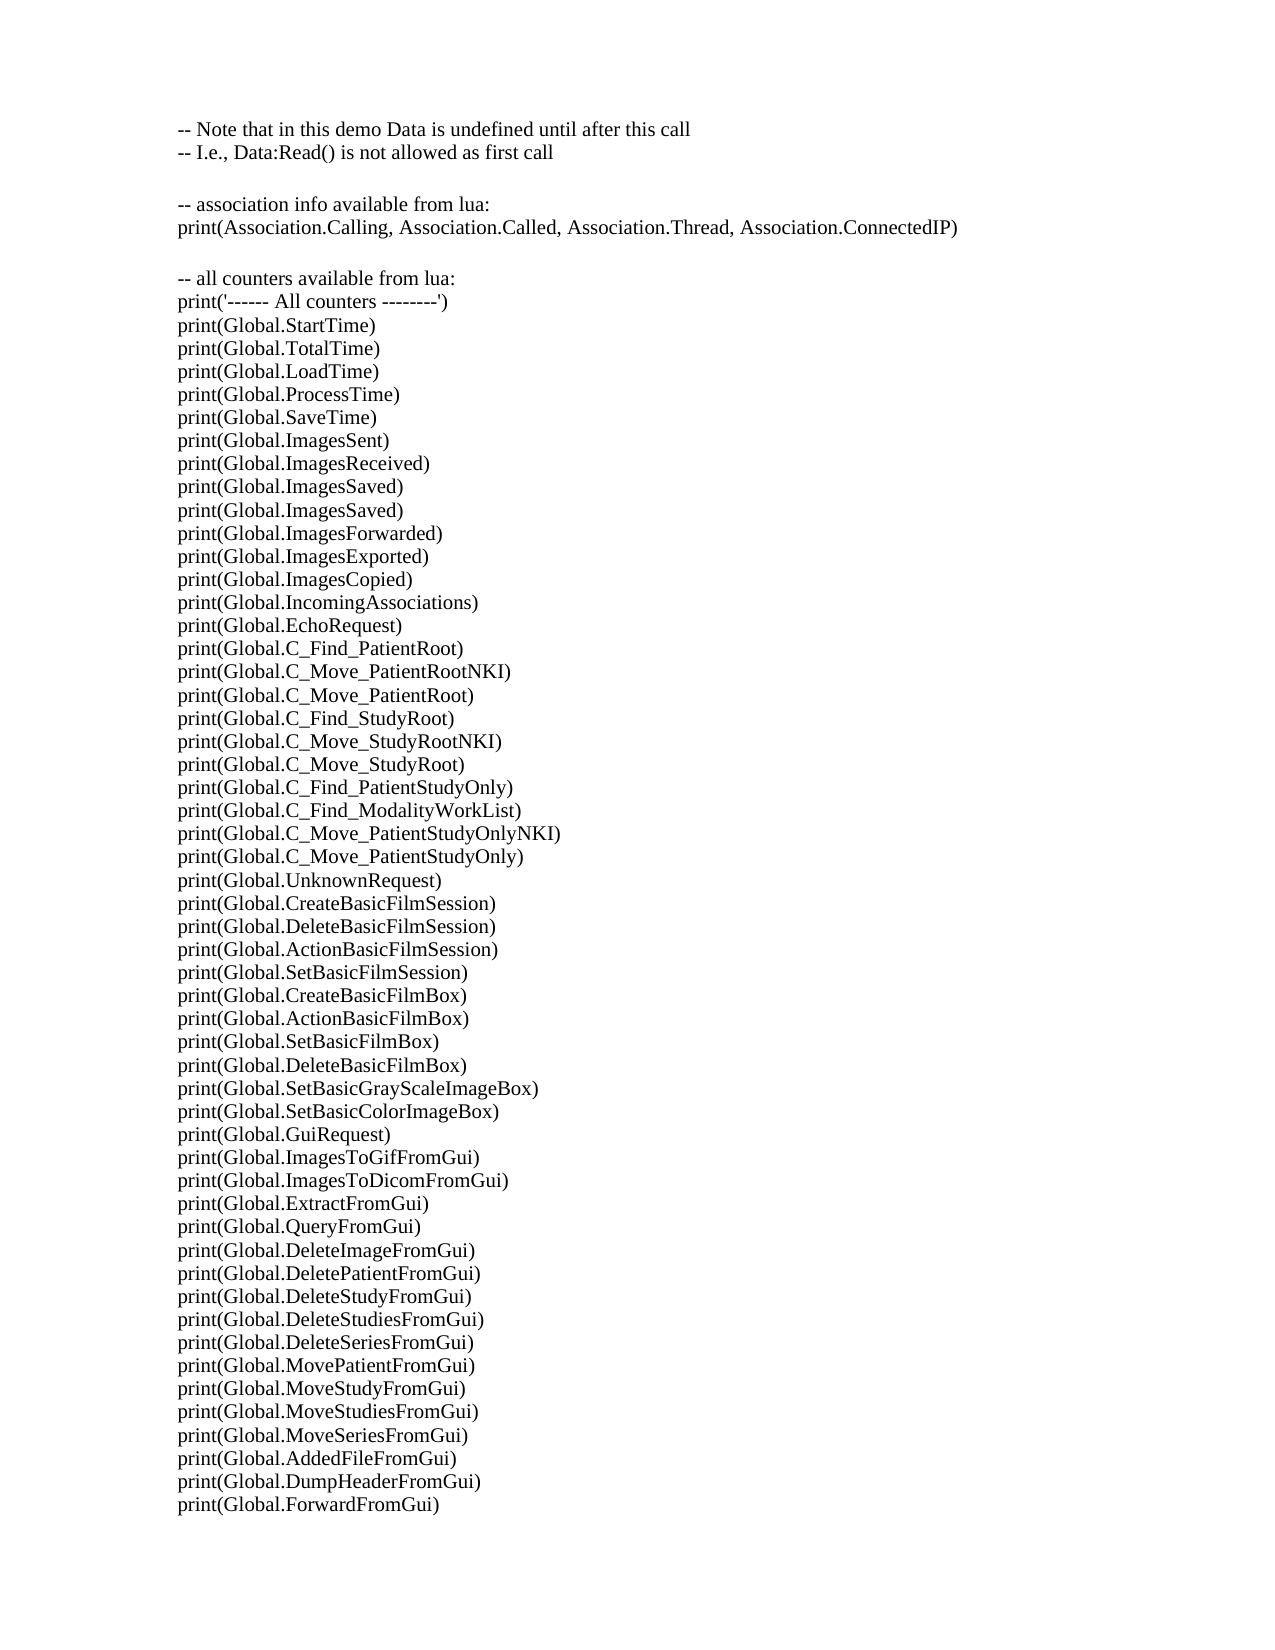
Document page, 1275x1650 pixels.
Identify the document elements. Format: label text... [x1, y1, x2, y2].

list print(Global.DeleteBasicFilmBox) [177, 1053, 1157, 1077]
list print(Global.C_Move_StudyRootNKI) [177, 730, 1157, 753]
list print(Global.StartTime) [177, 313, 1157, 337]
list print(Global.C_Find_StudyRoot) [177, 707, 1157, 730]
list -- association info available from lua: [177, 193, 1157, 216]
list print(Global.C_Find_ModalityWorkList) [177, 799, 1157, 822]
list print(Global.TotalTime) [177, 337, 1157, 360]
list print(Global.IncomingAssociations) [177, 591, 1157, 614]
list print(Association.Calling, Association.Called, Association.Thread, Association.ConnectedIP) [177, 216, 1157, 239]
list print(Global.ActionBasicFilmSession) [177, 938, 1157, 961]
list print(Global.ImagesForwarded) [177, 522, 1157, 545]
list print(Global.GuiRequest) [177, 1123, 1157, 1146]
list print(Global.UnknownRequest) [177, 868, 1157, 892]
list print(Global.SetBasicGrayScaleImageBox) [177, 1077, 1157, 1100]
list print(Global.C_Find_PatientStudyOnly) [177, 776, 1157, 799]
list print('------ All counters --------') [177, 290, 1157, 313]
list print(Global.DeleteBasicFilmSession) [177, 915, 1157, 938]
list print(Global.DumpHeaderFromGui) [177, 1470, 1157, 1493]
list print(Global.DeleteImageFromGui) [177, 1238, 1157, 1262]
list print(Global.ExtractFromGui) [177, 1192, 1157, 1215]
list print(Global.C_Move_StudyRoot) [177, 753, 1157, 776]
list print(Global.ImagesToGifFromGui) [177, 1146, 1157, 1169]
list print(Global.MoveStudiesFromGui) [177, 1400, 1157, 1423]
list print(Global.EchoRequest) [177, 614, 1157, 637]
list print(Global.CreateBasicFilmSession) [177, 892, 1157, 915]
list print(Global.ImagesCopied) [177, 568, 1157, 591]
list print(Global.CreateBasicFilmBox) [177, 984, 1157, 1007]
list print(Global.SaveTime) [177, 406, 1157, 429]
list print(Global.ImagesSent) [177, 429, 1157, 452]
list print(Global.DeleteSeriesFromGui) [177, 1331, 1157, 1354]
list print(Global.MovePatientFromGui) [177, 1354, 1157, 1377]
list print(Global.C_Move_PatientStudyOnly) [177, 845, 1157, 868]
list print(Global.DeleteStudiesFromGui) [177, 1308, 1157, 1331]
list print(Global.ImagesSaved) [177, 475, 1157, 498]
list print(Global.C_Move_PatientRootNKI) [177, 660, 1157, 683]
list print(Global.MoveStudyFromGui) [177, 1377, 1157, 1400]
list print(Global.C_Move_PatientStudyOnlyNKI) [177, 822, 1157, 845]
list -- I.e., Data:Read() is not allowed as first call [177, 141, 1157, 164]
list print(Global.SetBasicColorImageBox) [177, 1100, 1157, 1123]
list print(Global.ImagesExported) [177, 545, 1157, 568]
list print(Global.SetBasicFilmSession) [177, 961, 1157, 984]
list print(Global.AddedFileFromGui) [177, 1447, 1157, 1470]
list print(Global.LoadTime) [177, 360, 1157, 383]
list print(Global.ProcessTime) [177, 383, 1157, 406]
list -- all counters available from lua: [177, 267, 1157, 290]
list print(Global.C_Move_PatientRoot) [177, 683, 1157, 707]
list -- Note that in this demo Data is undefined until after this call [177, 118, 1157, 141]
list print(Global.ImagesToDicomFromGui) [177, 1169, 1157, 1192]
list print(Global.ImagesSaved) [177, 498, 1157, 522]
list print(Global.SetBasicFilmBox) [177, 1030, 1157, 1053]
list print(Global.DeletePatientFromGui) [177, 1262, 1157, 1285]
list print(Global.DeleteStudyFromGui) [177, 1285, 1157, 1308]
list print(Global.C_Find_PatientRoot) [177, 637, 1157, 660]
list print(Global.MoveSeriesFromGui) [177, 1423, 1157, 1447]
list print(Global.ActionBasicFilmBox) [177, 1007, 1157, 1030]
list print(Global.QueryFromGui) [177, 1215, 1157, 1238]
list print(Global.ForwardFromGui) [177, 1493, 1157, 1516]
list print(Global.ImagesReceived) [177, 452, 1157, 475]
